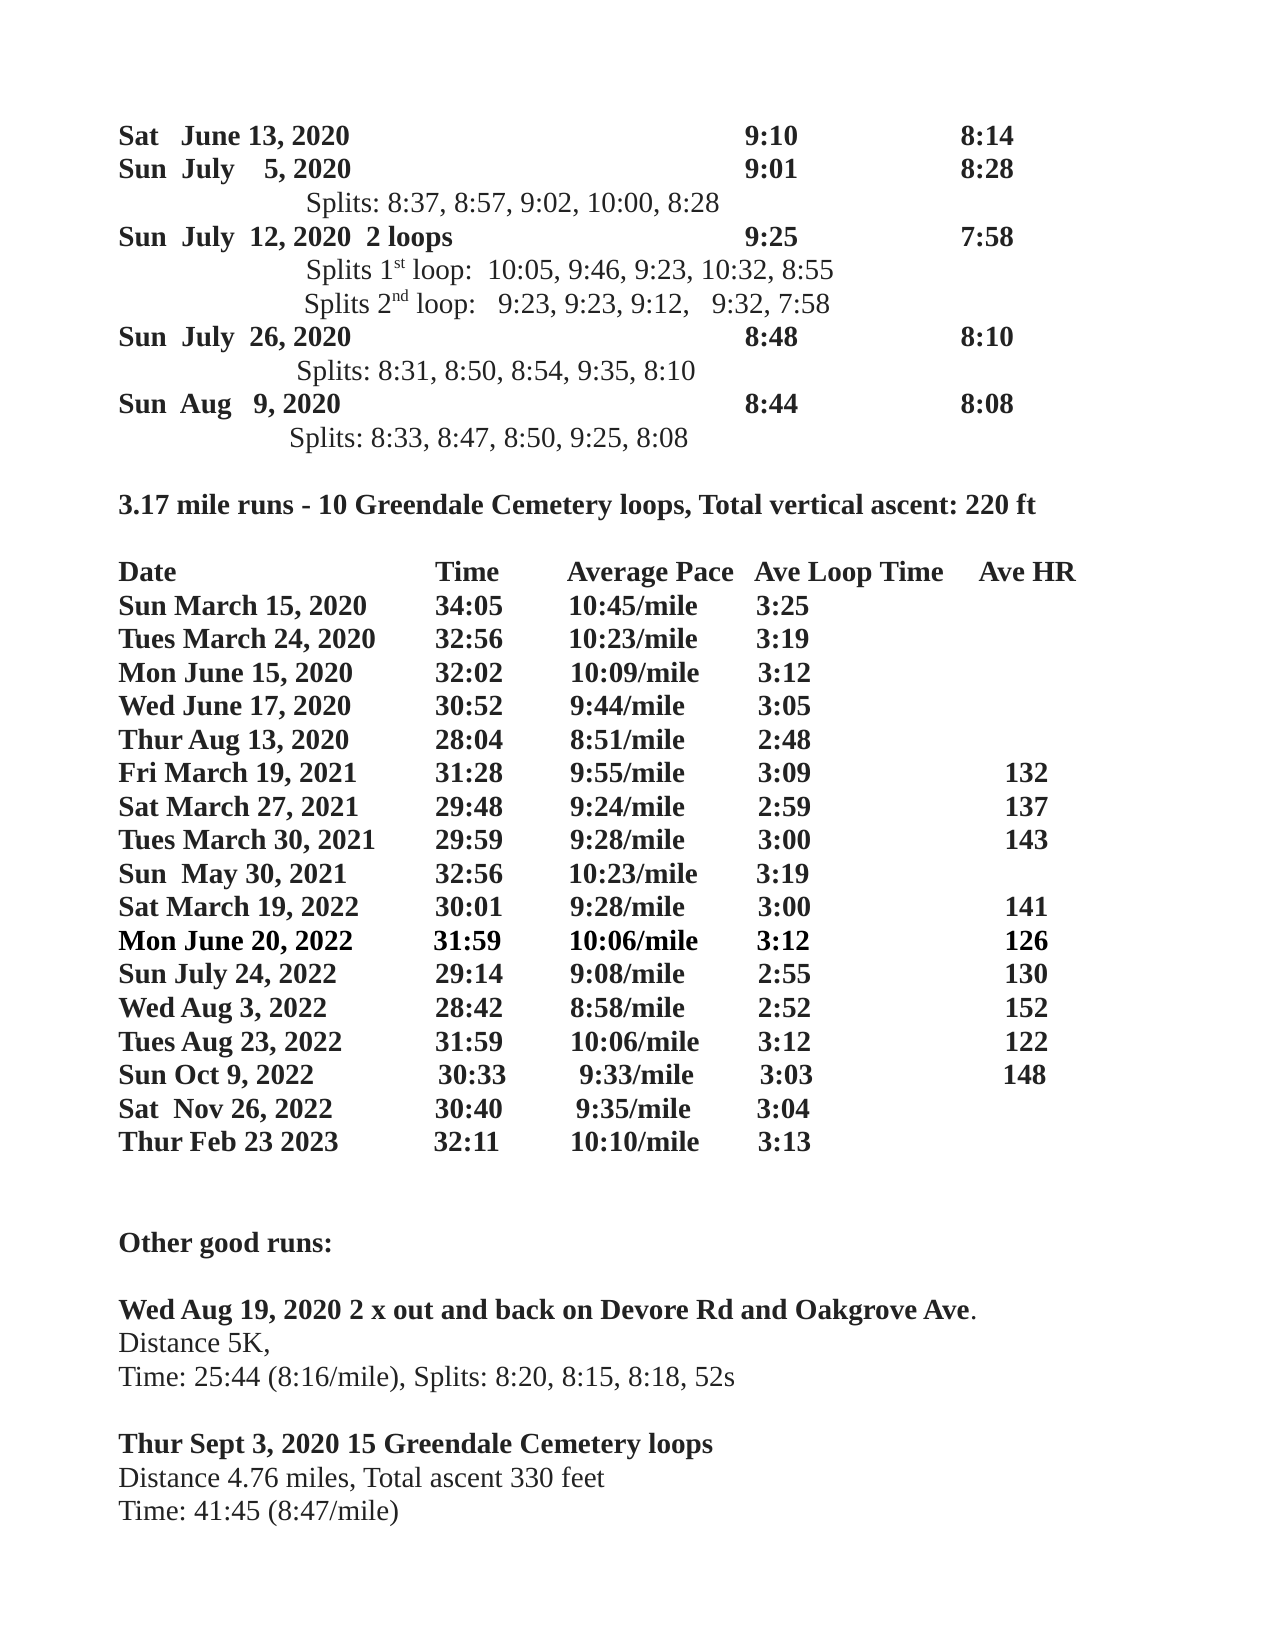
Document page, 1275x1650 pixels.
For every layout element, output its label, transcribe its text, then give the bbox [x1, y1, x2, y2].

list 3.17 mile runs - 10 Greendale Cemetery loops, Total vertical ascent: 220 ft [118, 487, 1161, 521]
text Sun Oct 9, 2022 30:33 9:33/mile 3:03 148 [118, 1057, 1161, 1091]
text Other good runs: [118, 1225, 1161, 1258]
text Sun May 30, 2021 32:56 10:23/mile 3:19 [118, 856, 1161, 889]
text Distance 4.76 miles, Total ascent 330 feet [118, 1460, 1161, 1493]
text Sat March 27, 2021 29:48 9:24/mile 2:59 137 [118, 789, 1161, 822]
text Thur Feb 23 2023 32:11 10:10/mile 3:13 [118, 1124, 1161, 1158]
text Mon June 15, 2020 32:02 10:09/mile 3:12 [118, 655, 1161, 688]
text Time: 25:44 (8:16/mile), Splits: 8:20, 8:15, 8:18, 52s [118, 1359, 1161, 1393]
text Sat March 19, 2022 30:01 9:28/mile 3:00 141 [118, 889, 1161, 923]
text Thur Aug 13, 2020 28:04 8:51/mile 2:48 [118, 722, 1161, 755]
text Tues Aug 23, 2022 31:59 10:06/mile 3:12 122 [118, 1024, 1161, 1057]
text Time: 41:45 (8:47/mile) [118, 1493, 1161, 1527]
text Mon June 20, 2022 31:59 10:06/mile 3:12 126 [118, 923, 1157, 957]
text Sun July 24, 2022 29:14 9:08/mile 2:55 130 [118, 957, 1161, 990]
text Tues March 30, 2021 29:59 9:28/mile 3:00 143 [118, 822, 1161, 856]
text Fri March 19, 2021 31:28 9:55/mile 3:09 132 [118, 755, 1161, 789]
text Tues March 24, 2020 32:56 10:23/mile 3:19 [118, 621, 1161, 655]
text Splits 2nd loop: 9:23, 9:23, 9:12, 9:32, 7:58 [118, 286, 1161, 319]
text Sun Aug 9, 2020 8:44 8:08 Splits: 8:33, 8:47, 8:50, 9:25, 8:08 [118, 386, 1161, 453]
text Wed Aug 19, 2020 2 x out and back on Devore Rd and Oakgrove Ave. [118, 1292, 1161, 1326]
text Thur Sept 3, 2020 15 Greendale Cemetery loops [118, 1426, 1161, 1460]
text Sun July 26, 2020 8:48 8:10 Splits: 8:31, 8:50, 8:54, 9:35, 8:10 [118, 319, 1161, 386]
text Wed Aug 3, 2022 28:42 8:58/mile 2:52 152 [118, 990, 1161, 1024]
text Sat Nov 26, 2022 30:40 9:35/mile 3:04 [118, 1091, 1161, 1124]
text Date Time Average Pace Ave Loop Time Ave HR [118, 554, 1161, 588]
text Distance 5K, [118, 1326, 1161, 1359]
text Sun March 15, 2020 34:05 10:45/mile 3:25 [118, 588, 1161, 621]
text Sat June 13, 2020 9:10 8:14 Sun July 5, 2020 9:01 8:28 Splits: 8:37, 8:57, 9:02, 10:00, 8:28 Sun July 12, 2020 2 loops 9:25 7:58 Splits 1st loop: 10:05, 9:46, 9:23, 10:32, 8:55 [118, 118, 1161, 286]
text Wed June 17, 2020 30:52 9:44/mile 3:05 [118, 688, 1161, 722]
